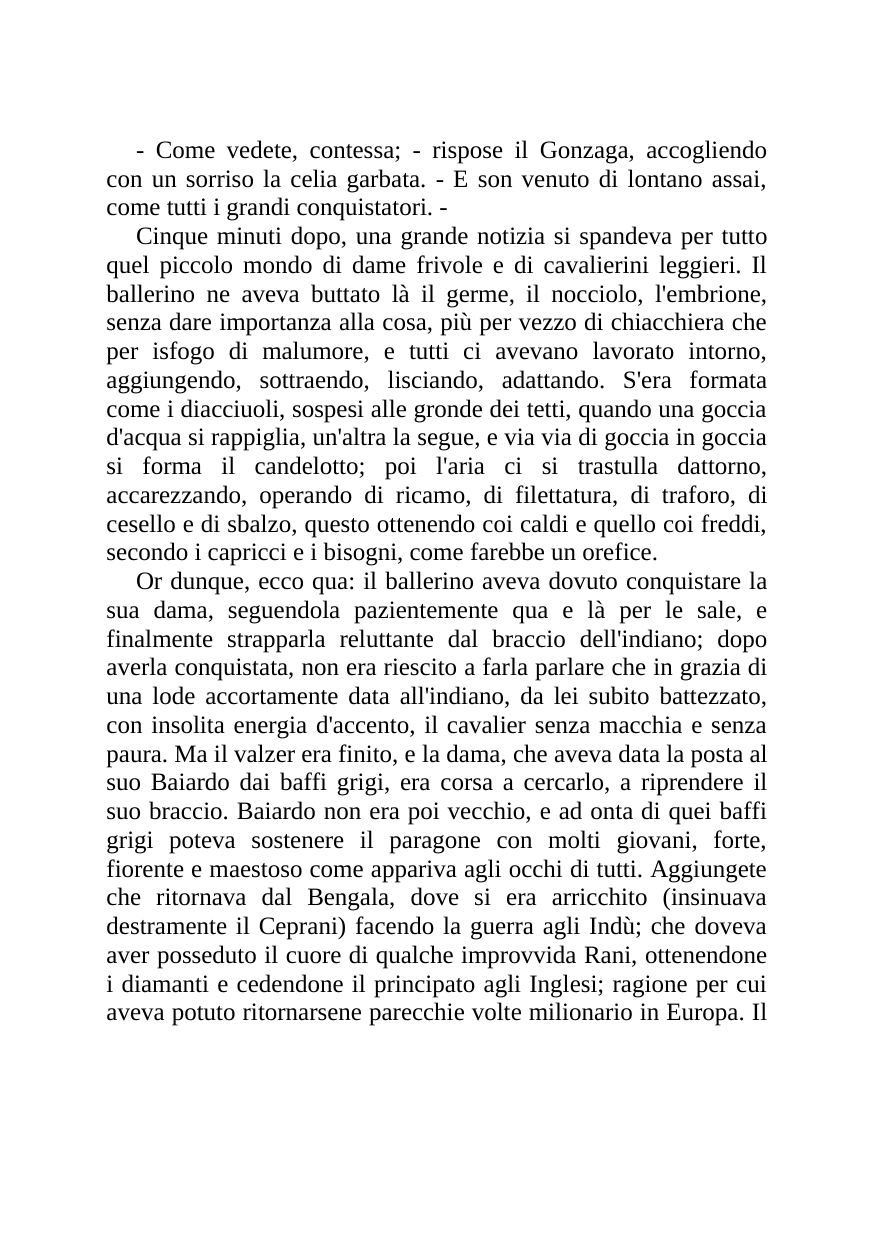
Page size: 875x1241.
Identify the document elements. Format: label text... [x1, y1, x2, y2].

text - Come vedete, contessa; - rispose il Gonzaga, accogliendo con un sorriso la celia garbata. - E son venuto di lontano assai, come tutti i grandi conquistatori. - [106, 135, 768, 221]
text Or dunque, ecco qua: il ballerino aveva dovuto conquistare la sua dama, seguendola pazientemente qua e là per le sale, e finalmente strapparla reluttante dal braccio dell'indiano; dopo averla conquistata, non era riescito a farla parlare che in grazia di una lode accortamente data all'indiano, da lei subito battezzato, con insolita energia d'accento, il cavalier senza macchia e senza paura. Ma il valzer era finito, e la dama, che aveva data la posta al suo Baiardo dai baffi grigi, era corsa a cercarlo, a riprendere il suo braccio. Baiardo non era poi vecchio, e ad onta di quei baffi grigi poteva sostenere il paragone con molti giovani, forte, fiorente e maestoso come appariva agli occhi di tutti. Aggiungete che ritornava dal Bengala, dove si era arricchito (insinuava destramente il Ceprani) facendo la guerra agli Indù; che doveva aver posseduto il cuore di qualche improvvida Rani, ottenendone i diamanti e cedendone il principato agli Inglesi; ragione per cui aveva potuto ritornarsene parecchie volte milionario in Europa. Il [106, 566, 768, 1026]
text Cinque minuti dopo, una grande notizia si spandeva per tutto quel piccolo mondo di dame frivole e di cavalierini leggieri. Il ballerino ne aveva buttato là il germe, il nocciolo, l'embrione, senza dare importanza alla cosa, più per vezzo di chiacchiera che per isfogo di malumore, e tutti ci avevano lavorato intorno, aggiungendo, sottraendo, lisciando, adattando. S'era formata come i diacciuoli, sospesi alle gronde dei tetti, quando una goccia d'acqua si rappiglia, un'altra la segue, e via via di goccia in goccia si forma il candelotto; poi l'aria ci si trastulla dattorno, accarezzando, operando di ricamo, di filettatura, di traforo, di cesello e di sbalzo, questo ottenendo coi caldi e quello coi freddi, secondo i capricci e i bisogni, come farebbe un orefice. [106, 221, 768, 566]
